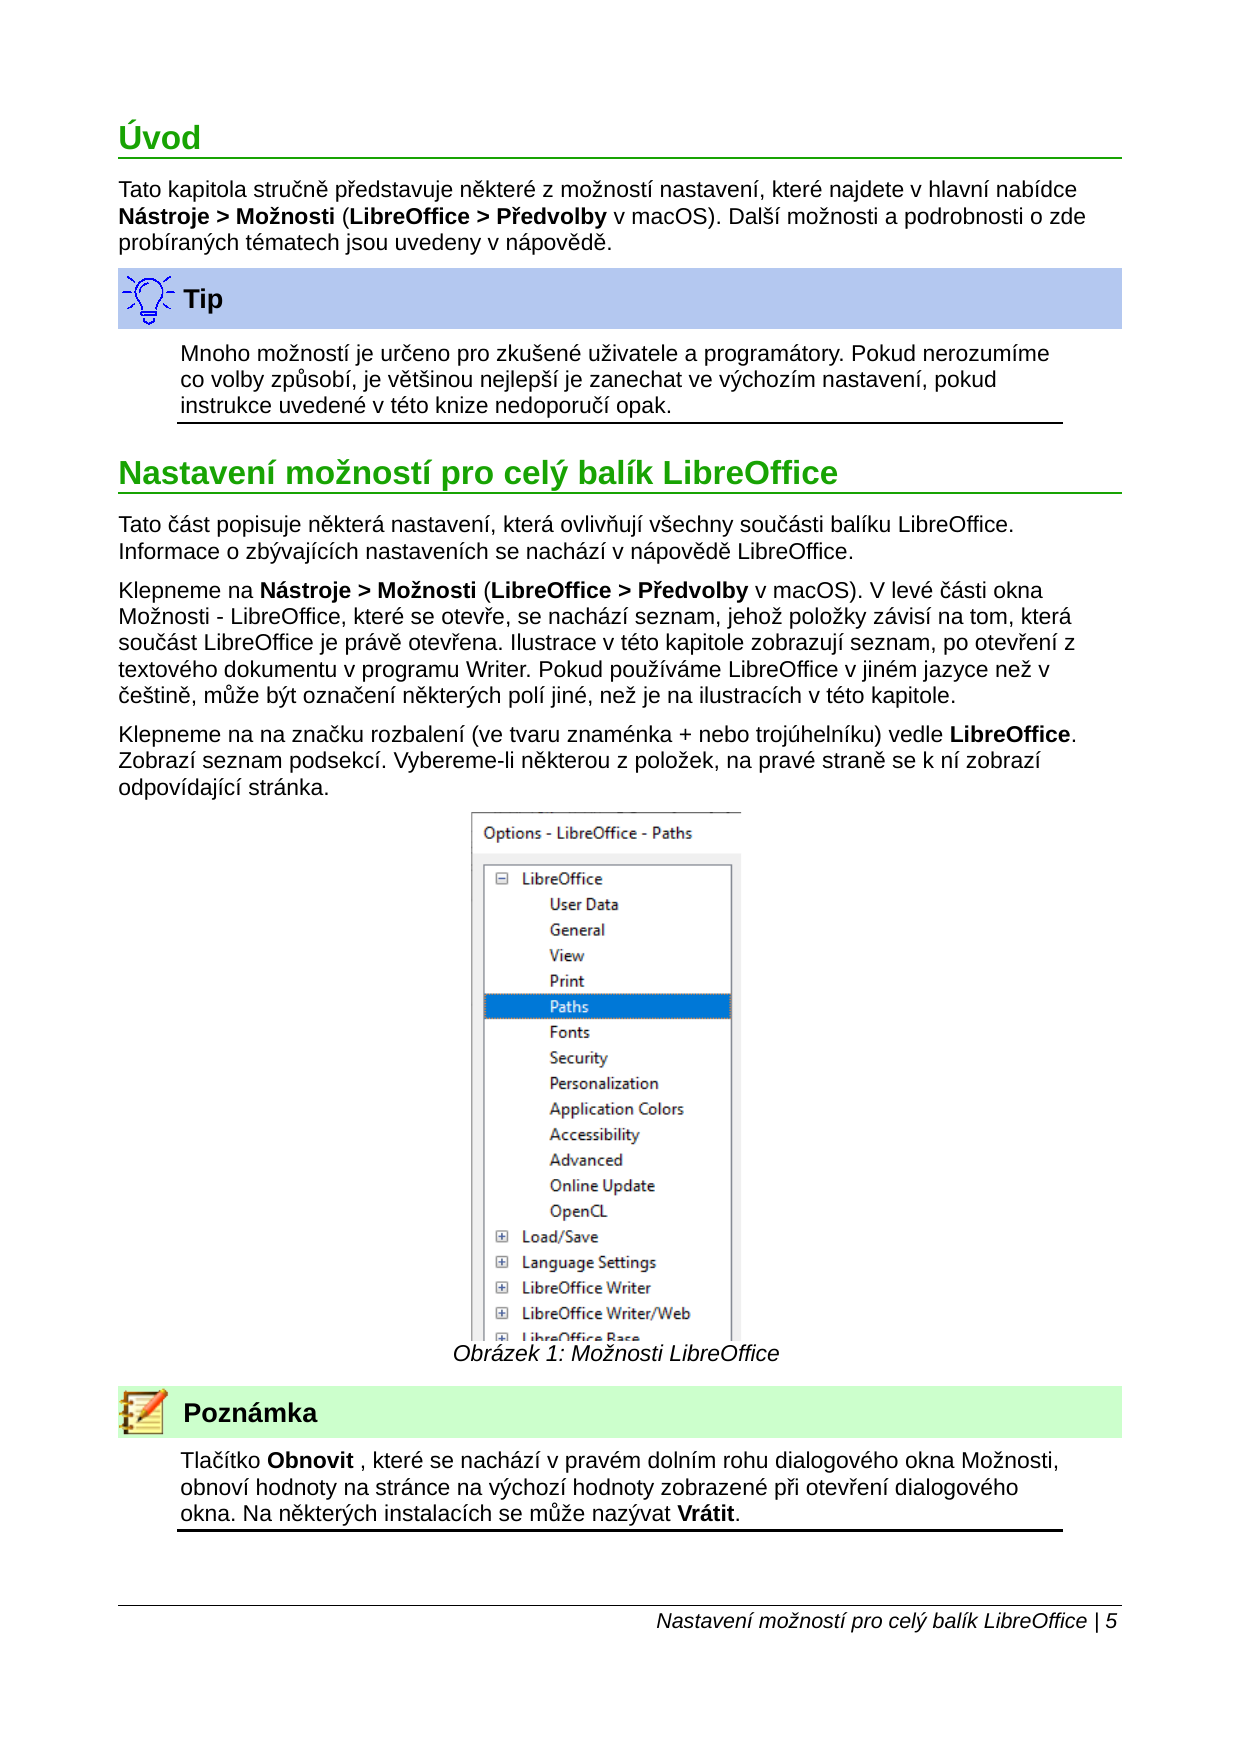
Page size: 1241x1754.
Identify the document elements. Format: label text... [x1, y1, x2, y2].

picture [119, 268, 179, 329]
subtitle Tip [179, 268, 1122, 329]
subtitle Úvod [118, 118, 1122, 157]
text Tlačítko Obnovit , které se nachází v pravém dolním rohu dialogového okna Možnosti, obnoví hodnoty na stránce na výchozí hodnoty zobrazené při otevření dialogového okna. Na některých instalacích se může nazývat Vrátit. [177, 1444, 1063, 1529]
picture [119, 1387, 170, 1438]
text Klepneme na Nástroje > Možnosti (LibreOffice > Předvolby v macOS). V levé části okna Možnosti - LibreOffice, které se otevře, se nachází seznam, jehož položky závisí na tom, která součást LibreOffice je právě otevřena. Ilustrace v této kapitole zobrazují seznam, po otevření z textového dokumentu v programu Writer. Pokud používáme LibreOffice v jiném jazyce než v češtině, může být označení některých polí jiné, než je na ilustracích v této kapitole. [118, 577, 1122, 708]
subtitle Poznámka [118, 1386, 1122, 1438]
text Tato kapitola stručně představuje některé z možností nastavení, které najdete v hlavní nabídce Nástroje > Možnosti (LibreOffice > Předvolby v macOS). Další možnosti a podrobnosti o zde probíraných tématech jsou uvedeny v nápovědě. [118, 176, 1122, 255]
text Klepneme na na značku rozbalení (ve tvaru znaménka + nebo trojúhelníku) vedle LibreOffice. Zobrazí seznam podsekcí. Vybereme-li některou z položek, na pravé straně se k ní zobrazí odpovídající stránka. [118, 721, 1122, 800]
text Tato část popisuje některá nastavení, která ovlivňují všechny součásti balíku LibreOffice. Informace o zbývajících nastaveních se nachází v nápovědě LibreOffice. [118, 511, 1122, 564]
text Obrázek 1: Možnosti LibreOffice [453, 812, 788, 1366]
picture [471, 812, 742, 1341]
subtitle Nastavení možností pro celý balík LibreOffice [118, 453, 1122, 492]
text Mnoho možností je určeno pro zkušené uživatele a programátory. Pokud nerozumíme co volby způsobí, je většinou nejlepší je zanechat ve výchozím nastavení, pokud instrukce uvedené v této knize nedoporučí opak. [177, 337, 1063, 422]
